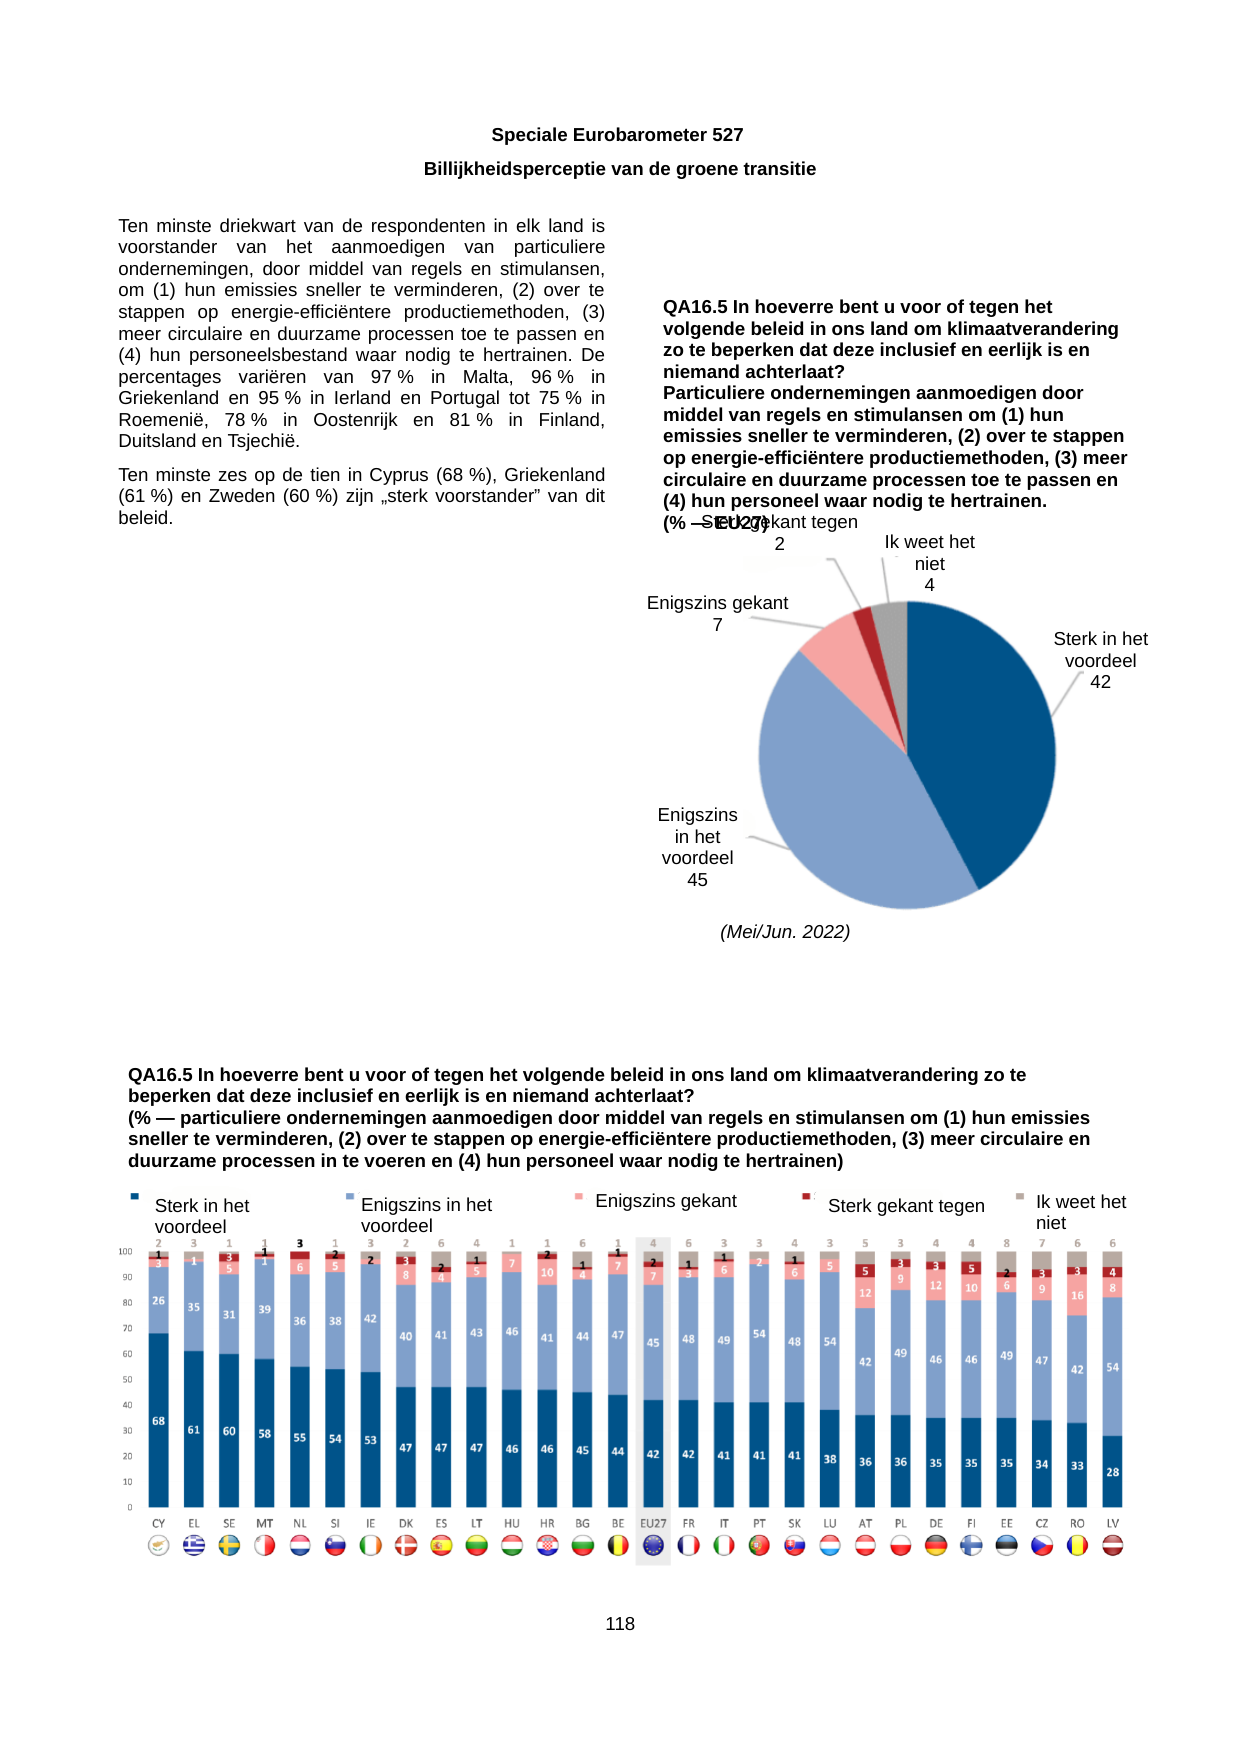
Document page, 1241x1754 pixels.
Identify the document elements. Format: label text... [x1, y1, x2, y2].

picture [113, 1184, 1025, 1208]
picture [112, 1230, 1131, 1571]
picture [1077, 658, 1082, 666]
text Ten minste driekwart van de respondenten in elk land is voorstander van het aanmoedigen van particuliere ondernemingen, door middel van regels en stimulansen, om (1) hun emissies sneller te verminderen, (2) over te stappen op energie-efficiëntere productiemethoden, (3) meer circulaire en duurzame processen toe te passen en (4) hun personeelsbestand waar nodig te hertrainen. De percentages variëren van 97 % in Malta, 96 % in Griekenland en 95 % in Ierland en Portugal tot 75 % in Roemenië, 78 % in Oostenrijk en 81 % in Finland, Duitsland en Tsjechië. [118, 214, 605, 452]
picture [743, 556, 1084, 914]
text Ten minste zes op de tien in Cyprus (68 %), Griekenland (61 %) en Zweden (60 %) zijn „sterk voorstander” van dit beleid. [118, 463, 605, 528]
